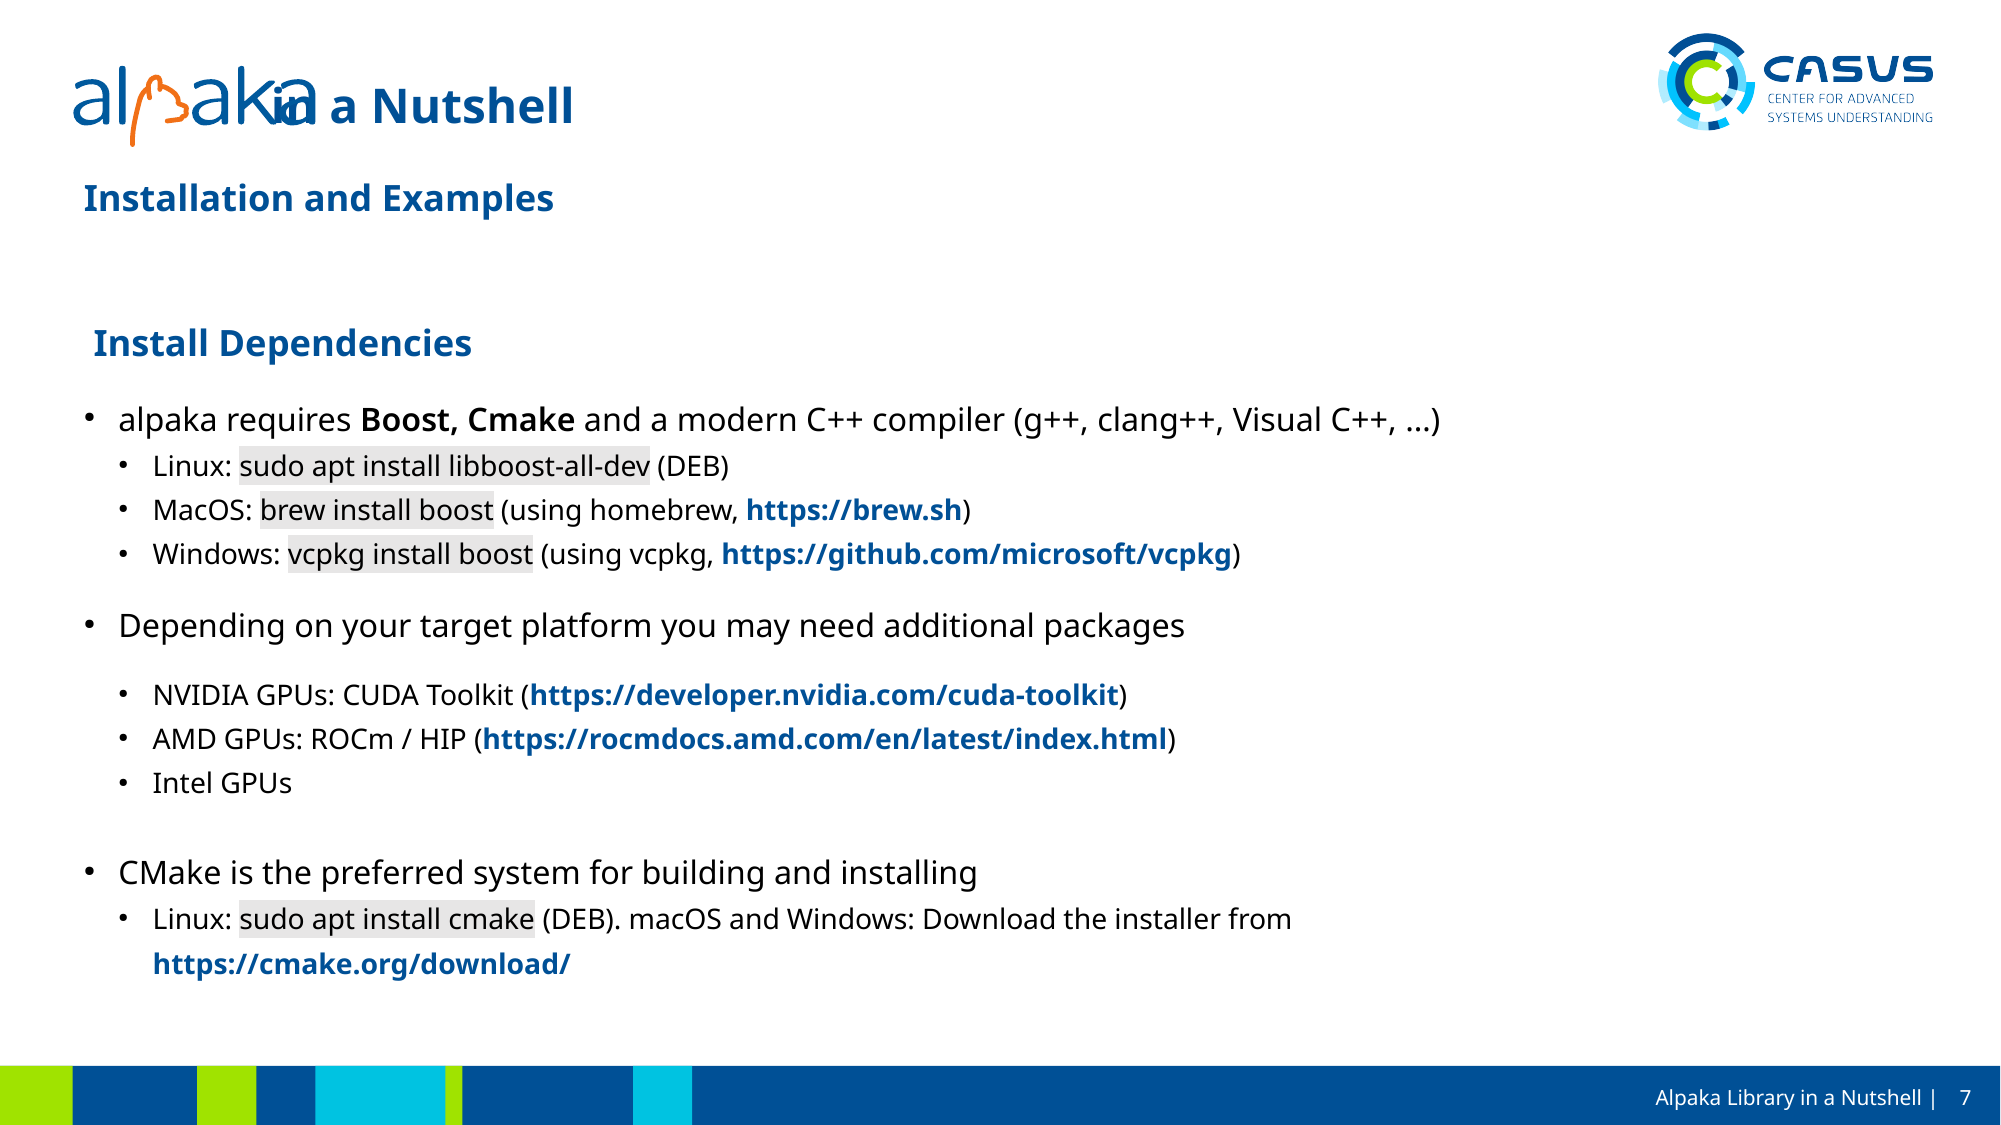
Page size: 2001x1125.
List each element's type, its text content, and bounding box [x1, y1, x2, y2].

picture [72, 64, 317, 148]
list Installation and Examples Install Dependencies alpaka requires Boost, Cmake and a modern C++ compiler (g++, clang++, Visual C++, …) Linux: sudo apt install libboost-all-dev (DEB) MacOS: brew install boost (using homebrew, https://brew.sh) Windows: vcpkg install boost (using vcpkg, https://github.com/microsoft/vcpkg) Depending on your target platform you may need additional packages NVIDIA GPUs: CUDA Toolkit (https://developer.nvidia.com/cuda-toolkit) AMD GPUs: ROCm / HIP (https://rocmdocs.amd.com/en/latest/index.html) Intel GPUs CMake is the preferred system for building and installing Linux: sudo apt install cmake (DEB). macOS and Windows: Download the installer from https://cmake.org/download/ [83, 165, 1548, 987]
picture [1658, 33, 1933, 131]
title in a Nutshell [317, 70, 709, 139]
